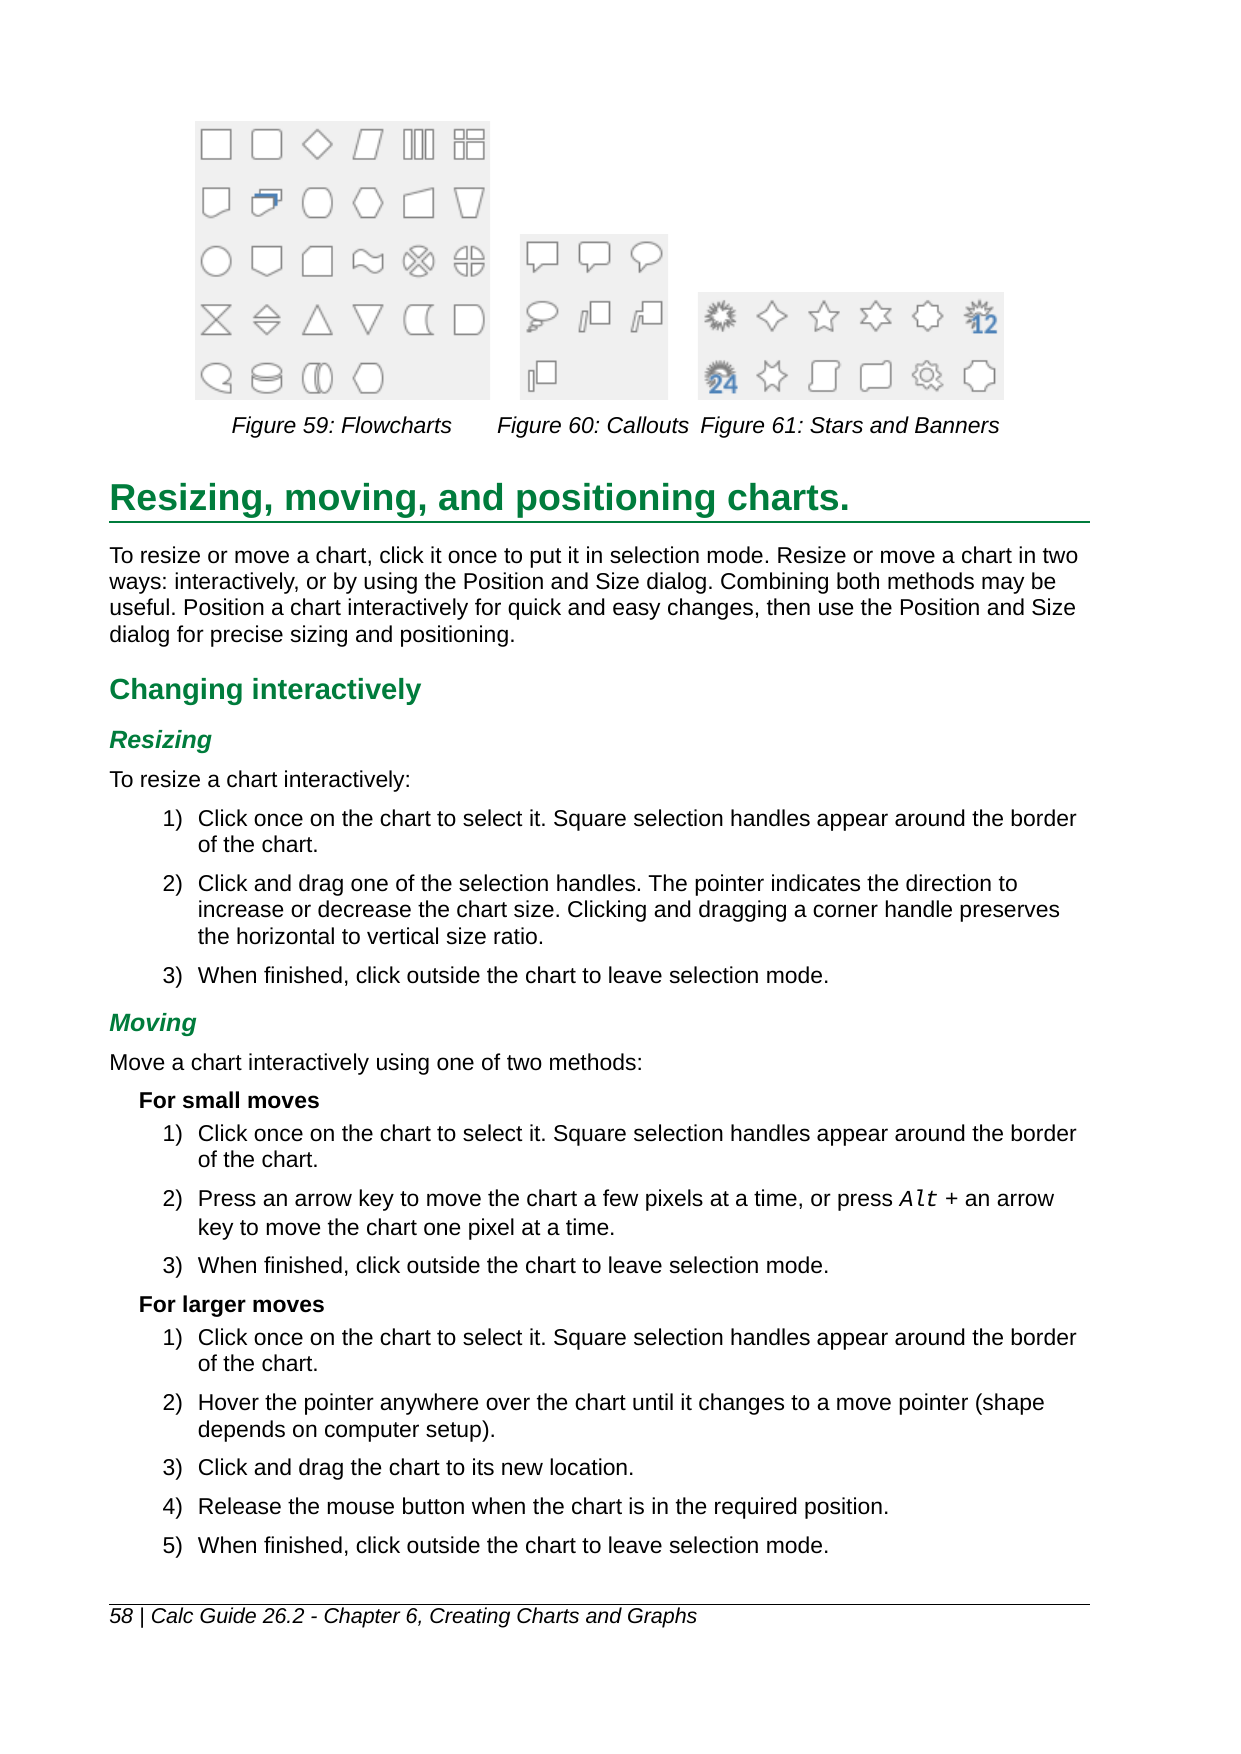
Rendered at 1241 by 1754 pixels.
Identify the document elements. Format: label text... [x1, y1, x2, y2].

list When finished, click outside the chart to leave selection mode. [183, 962, 1090, 988]
list Move a chart interactively using one of two methods: [109, 1049, 1090, 1075]
list Click once on the chart to select it. Square selection handles appear around the border of the chart. [183, 1120, 1090, 1173]
subtitle Changing interactively [109, 672, 1090, 705]
text Figure 60: Callouts [497, 412, 691, 438]
list Click once on the chart to select it. Square selection handles appear around the border of the chart. [183, 805, 1090, 858]
list Click once on the chart to select it. Square selection handles appear around the border of the chart. [183, 1324, 1090, 1377]
list Click and drag the chart to its new location. [183, 1454, 1090, 1481]
subtitle Moving [109, 1007, 1090, 1036]
text Figure 59: Flowcharts [195, 412, 490, 438]
list Click and drag one of the selection handles. The pointer indicates the direction to increase or decrease the chart size. Clicking and dragging a corner handle preserves the horizontal to vertical size ratio. [183, 870, 1090, 949]
subtitle Resizing [109, 725, 1090, 754]
text Figure 61: Stars and Banners [698, 412, 1004, 438]
subtitle Resizing, moving, and positioning charts. [109, 475, 1090, 521]
picture [195, 121, 491, 400]
text For small moves [139, 1087, 1090, 1114]
text For larger moves [139, 1291, 1090, 1318]
list Hover the pointer anywhere over the chart until it changes to a move pointer (shape depends on computer setup). [183, 1389, 1090, 1442]
picture [519, 234, 669, 400]
picture [697, 292, 1004, 400]
list To resize a chart interactively: [109, 766, 1090, 792]
list When finished, click outside the chart to leave selection mode. [183, 1532, 1090, 1558]
list When finished, click outside the chart to leave selection mode. [183, 1252, 1090, 1279]
list Release the mouse button when the chart is in the required position. [183, 1493, 1090, 1519]
text To resize or move a chart, click it once to put it in selection mode. Resize or move a chart in two ways: interactively, or by using the Position and Size dialog. Combining both methods may be useful. Position a chart interactively for quick and easy changes, then use the Position and Size dialog for precise sizing and positioning. [109, 542, 1090, 647]
list Press an arrow key to move the chart a few pixels at a time, or press Alt + an arrow key to move the chart one pixel at a time. [183, 1185, 1090, 1240]
